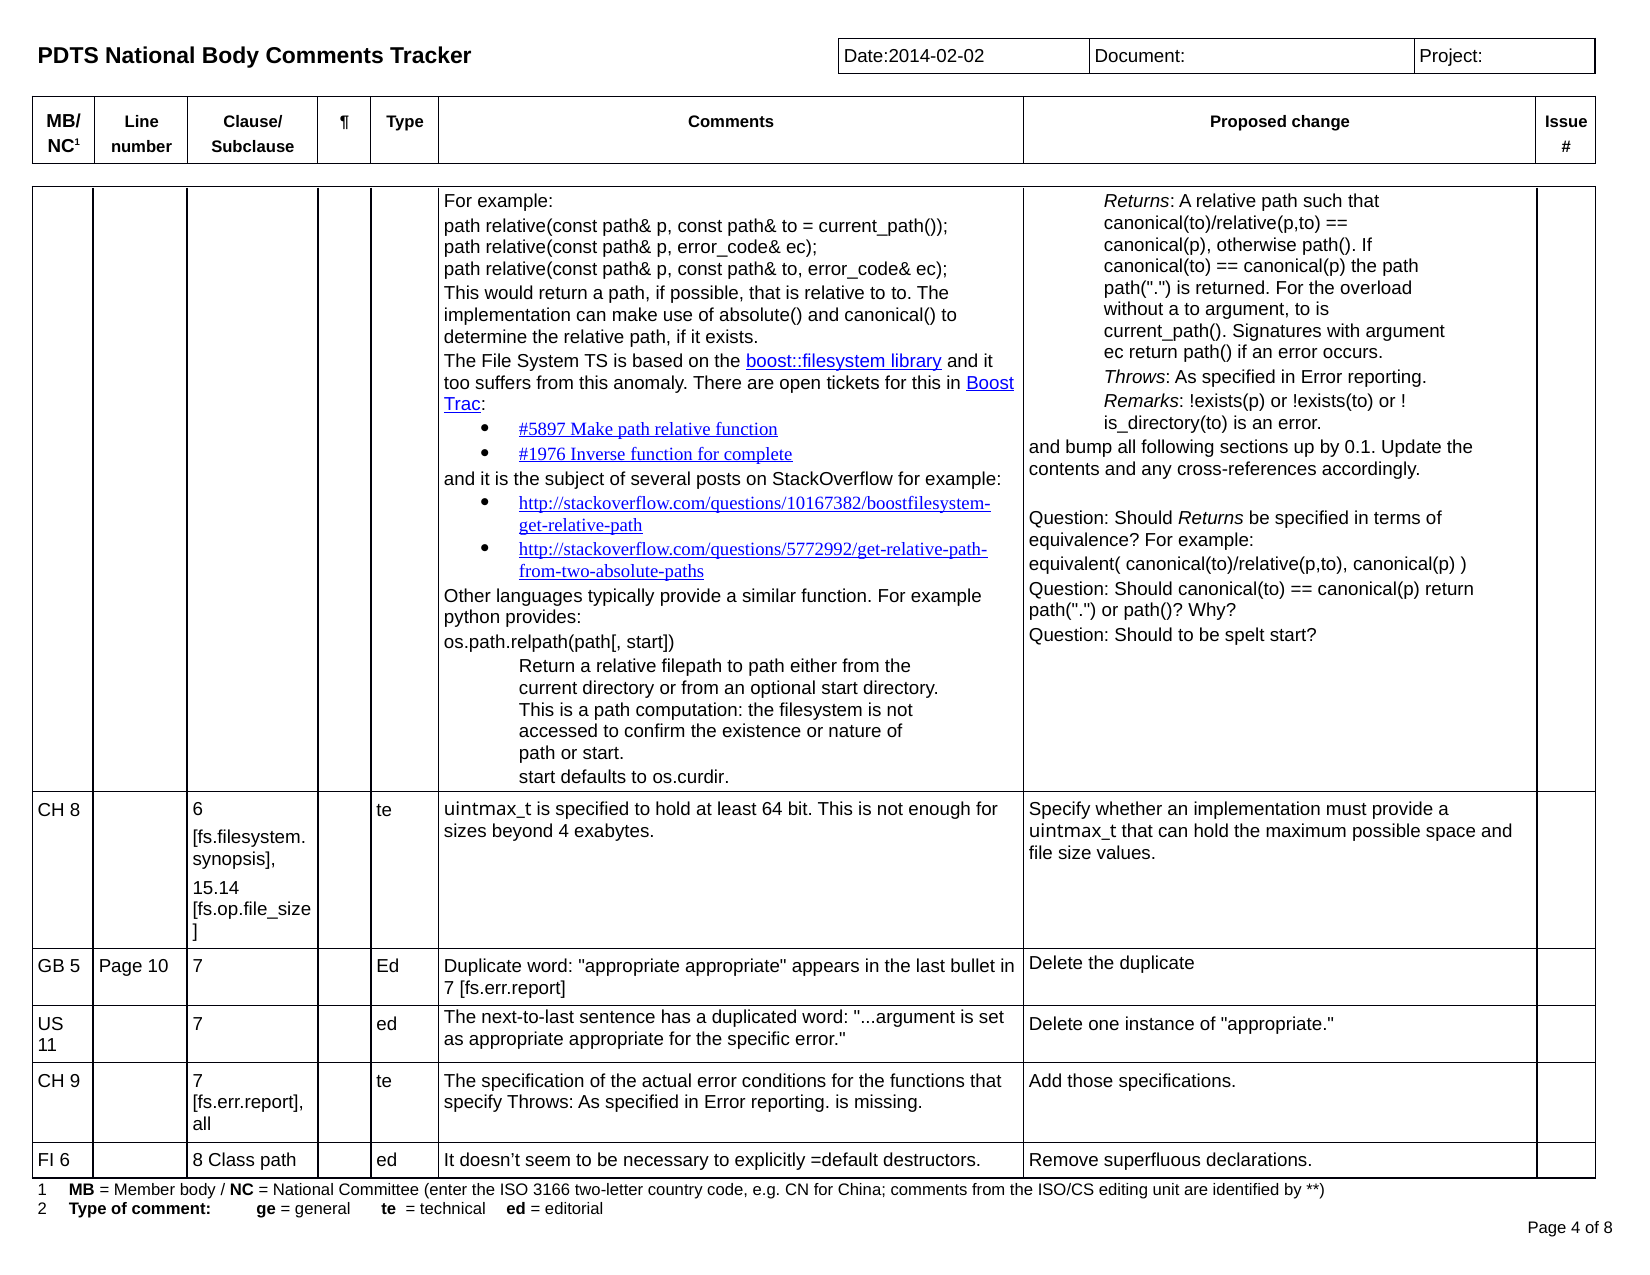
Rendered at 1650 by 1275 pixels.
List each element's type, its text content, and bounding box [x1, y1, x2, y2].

table_cell 8 Class path [188, 1143, 317, 1177]
table_cell [94, 187, 187, 791]
table_cell [319, 187, 371, 791]
table_cell Delete one instance of "appropriate." [1024, 1006, 1536, 1062]
table_cell [1538, 1063, 1595, 1141]
table_cell te [372, 792, 438, 947]
table_cell [372, 187, 438, 791]
table_cell ed [372, 1006, 438, 1062]
table_cell Add those specifications. [1024, 1063, 1536, 1141]
table_cell [319, 949, 370, 1004]
table_cell [94, 1006, 186, 1062]
table_cell Specify whether an implementation must provide a uintmax_t that can hold the maximum possible space and file size values. [1024, 792, 1536, 947]
table_cell GB 5 [33, 949, 92, 1004]
table_cell [1538, 949, 1595, 1004]
table_cell [188, 187, 318, 791]
table_cell CH 8 [33, 792, 92, 947]
table_cell ed [372, 1143, 438, 1177]
table_cell 7 [188, 949, 317, 1004]
table_cell [1538, 1143, 1595, 1177]
table_cell CH 9 [33, 1063, 92, 1141]
table_cell Delete the duplicate [1024, 949, 1536, 1004]
table_cell [1538, 1006, 1595, 1062]
table_cell It doesn’t seem to be necessary to explicitly =default destructors. [439, 1143, 1023, 1177]
table_cell The next-to-last sentence has a duplicated word: "...argument is set as appropriate appropriate for the specific error." [439, 1006, 1023, 1062]
table_cell [94, 1143, 186, 1177]
table_cell For example: path relative(const path& p, const path& to = current_path()); path relative(const path& p, error_code& ec); path relative(const path& p, const path& to, error_code& ec); This would return a path, if possible, that is relative to to. The implementation can make use of absolute() and canonical() to determine the relative path, if it exists. The File System TS is based on the ​boost::filesystem library and it too suffers from this anomaly. There are open tickets for this in ​Boost Trac: ​#5897 Make path relative function ​#1976 Inverse function for complete and it is the subject of several posts on StackOverflow for example: ​http://stackoverflow.com/questions/10167382/boostfilesystem-get-relative-path ​http://stackoverflow.com/questions/5772992/get-relative-path-from-two-absolute-paths Other languages typically provide a similar function. For example python provides: os.path.relpath(path[, start]) Return a relative filepath to path either from the current directory or from an optional start directory. This is a path computation: the filesystem is not accessed to confirm the existence or nature of path or start. start defaults to os.curdir. [439, 187, 1023, 791]
table_cell te [372, 1063, 438, 1141]
table_cell Duplicate word: "appropriate appropriate" appears in the last bullet in 7 [fs.err.report] [439, 949, 1023, 1004]
table_cell 7 [fs.err.report], all [188, 1063, 317, 1141]
table_cell 7 [188, 1006, 317, 1062]
table_cell [94, 1063, 186, 1141]
table_cell uintmax_t is specified to hold at least 64 bit. This is not enough for sizes beyond 4 exabytes. [439, 792, 1023, 947]
table_cell Ed [372, 949, 438, 1004]
table_cell US 11 [33, 1006, 92, 1062]
table_cell [1538, 187, 1595, 791]
table_cell [33, 187, 93, 791]
table_cell Remove superfluous declarations. [1024, 1143, 1536, 1177]
table_cell The specification of the actual error conditions for the functions that specify Throws: As specified in Error reporting. is missing. [439, 1063, 1023, 1141]
table_cell Page 10 [94, 949, 186, 1004]
table_cell FI 6 [33, 1143, 92, 1177]
table_cell [319, 1006, 370, 1062]
table_cell [319, 1143, 370, 1177]
table_cell [1538, 792, 1595, 947]
table_cell Returns: A relative path such that canonical(to)/relative(p,to) == canonical(p), otherwise path(). If canonical(to) == canonical(p) the path path(".") is returned. For the overload without a to argument, to is current_path(). Signatures with argument ec return path() if an error occurs. Throws: As specified in Error reporting. Remarks: !exists(p) or !exists(to) or !is_directory(to) is an error. and bump all following sections up by 0.1. Update the contents and any cross-references accordingly. Question: Should Returns be specified in terms of equivalence? For example: equivalent( canonical(to)/relative(p,to), canonical(p) ) Question: Should canonical(to) == canonical(p) return path(".") or path()? Why? Question: Should to be spelt start? [1024, 187, 1537, 791]
table_cell 6 [fs.filesystem.synopsis], 15.14 [fs.op.file_size] [188, 792, 317, 947]
table_cell [94, 792, 186, 947]
table_cell [319, 792, 370, 947]
table_cell [319, 1063, 370, 1141]
